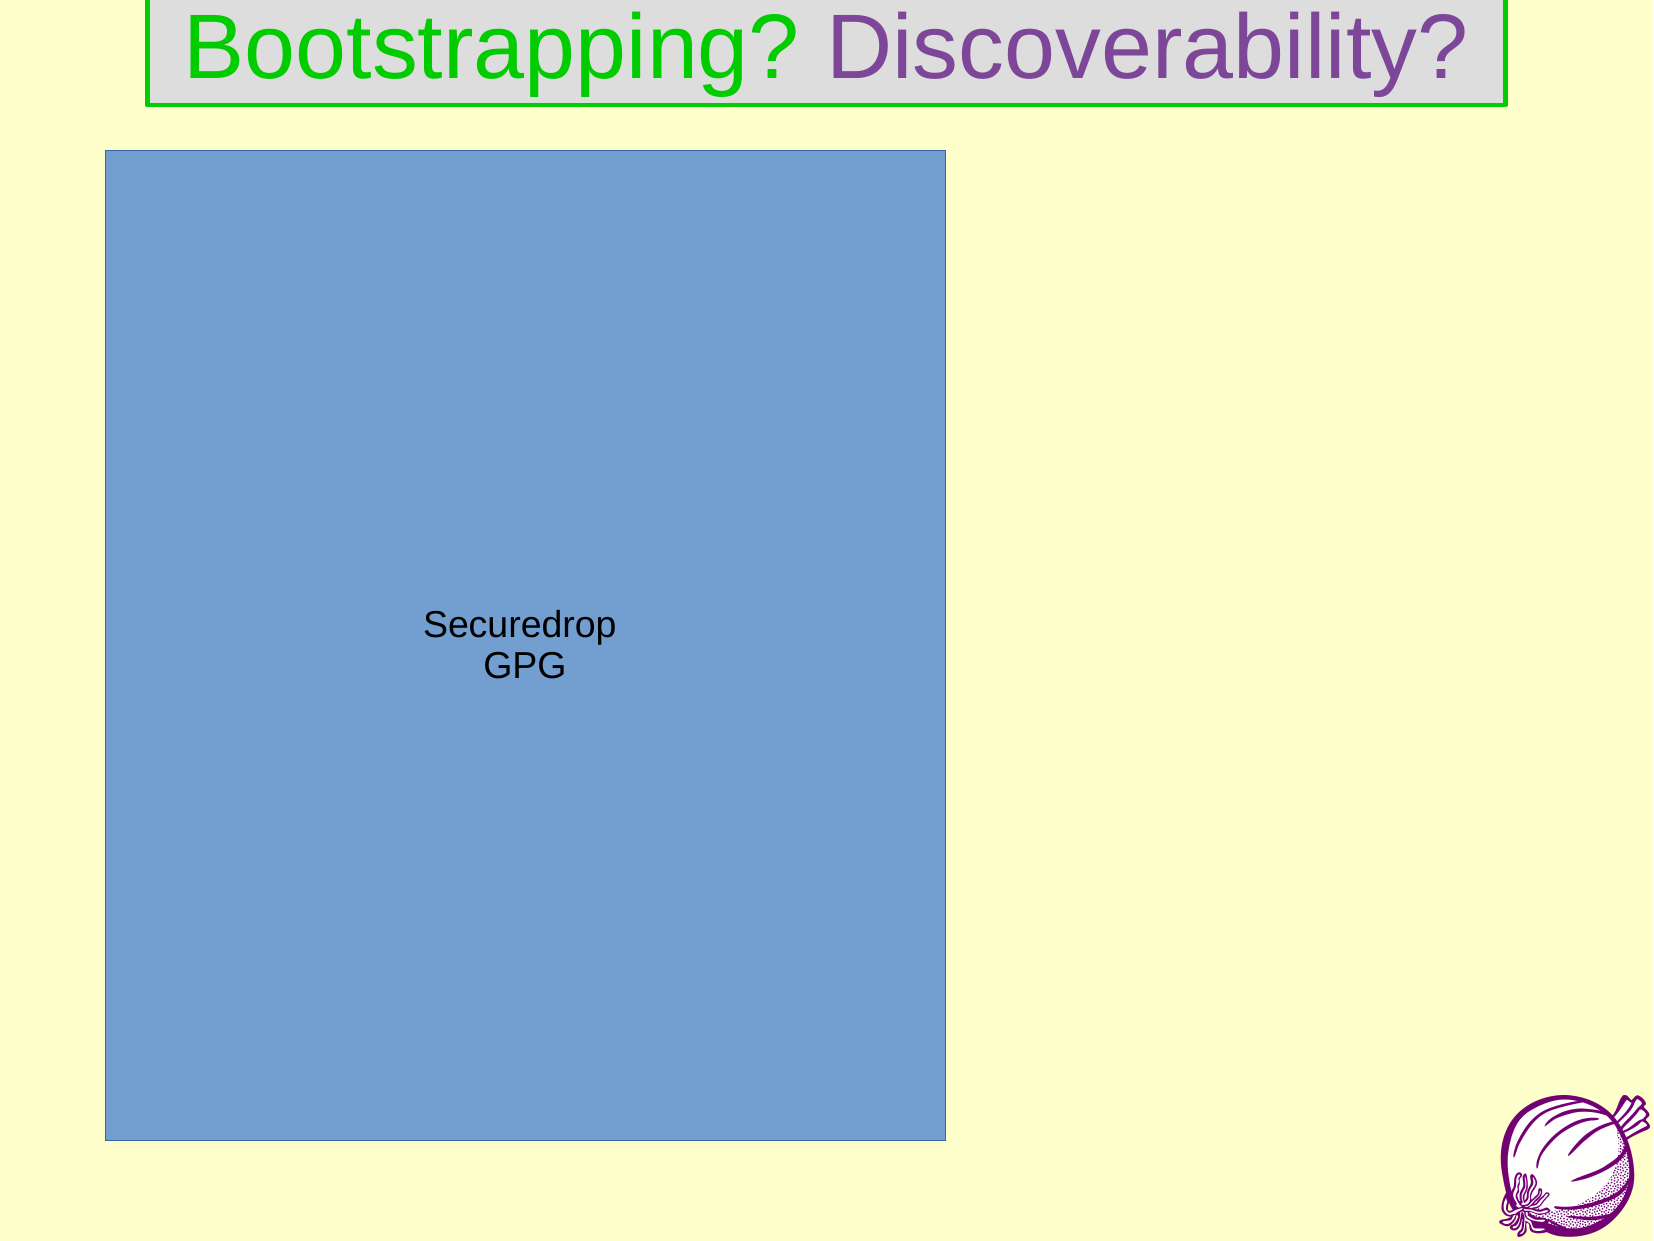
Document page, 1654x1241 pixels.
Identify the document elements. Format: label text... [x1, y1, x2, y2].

text_box Securedrop GPG [105, 150, 946, 1141]
title Bootstrapping? Discoverability? [73, 0, 1580, 132]
